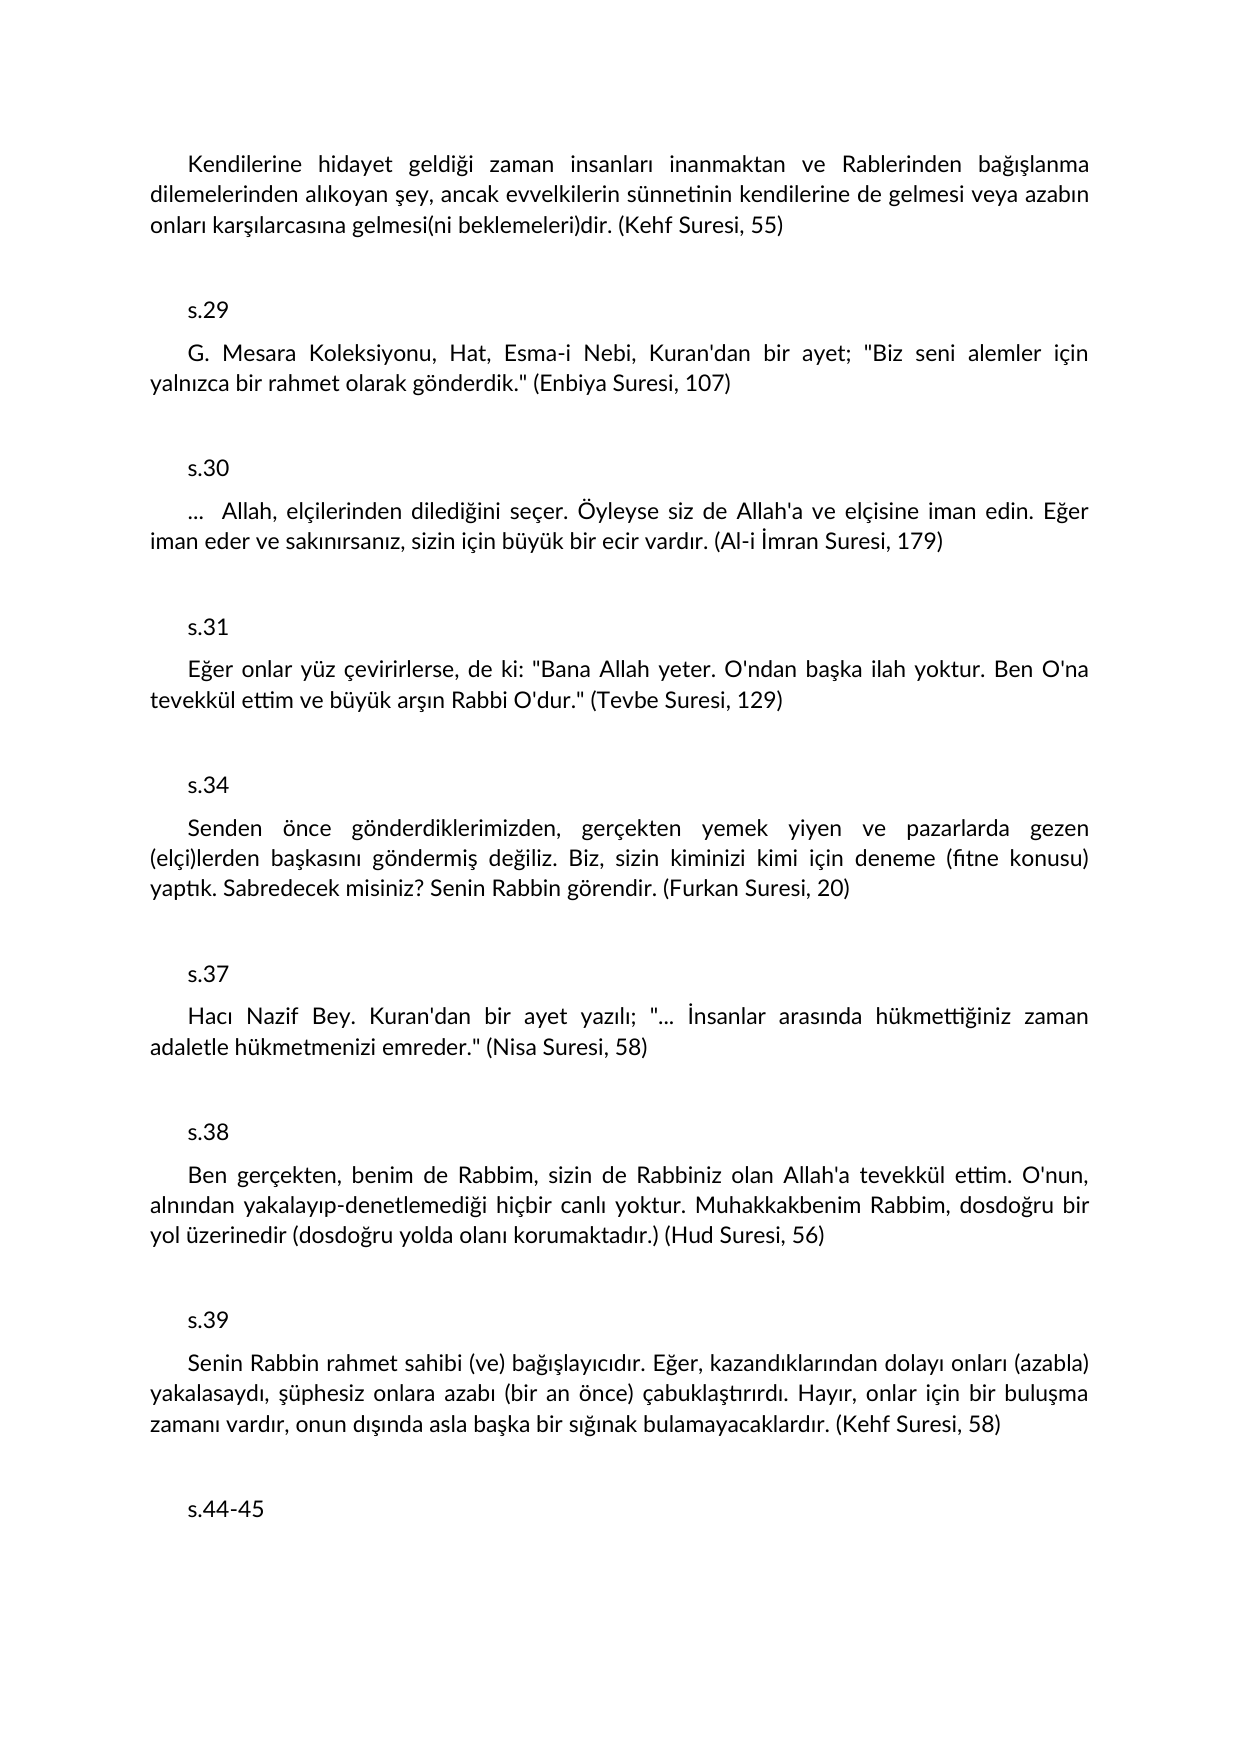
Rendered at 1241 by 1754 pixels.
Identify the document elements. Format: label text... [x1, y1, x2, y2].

text ... Allah, elçilerinden dilediğini seçer. Öyleyse siz de Allah'a ve elçisine iman edin. Eğer iman eder ve sakınırsanız, sizin için büyük bir ecir vardır. (Al-i İmran Suresi, 179) [150, 497, 1090, 554]
text s.37 [150, 959, 1090, 987]
text s.31 [150, 612, 1090, 640]
text Senin Rabbin rahmet sahibi (ve) bağışlayıcıdır. Eğer, kazandıklarından dolayı onları (azabla) yakalasaydı, şüphesiz onlara azabı (bir an önce) çabuklaştırırdı. Hayır, onlar için bir buluşma zamanı vardır, onun dışında asla başka bir sığınak bulamayacaklardır. (Kehf Suresi, 58) [150, 1349, 1090, 1437]
text Senden önce gönderdiklerimizden, gerçekten yemek yiyen ve pazarlarda gezen (elçi)lerden başkasını göndermiş değiliz. Biz, sizin kiminizi kimi için deneme (fitne konusu) yaptık. Sabredecek misiniz? Senin Rabbin görendir. (Furkan Suresi, 20) [150, 813, 1090, 901]
text G. Mesara Koleksiyonu, Hat, Esma-i Nebi, Kuran'dan bir ayet; "Biz seni alemler için yalnızca bir rahmet olarak gönderdik." (Enbiya Suresi, 107) [150, 338, 1090, 396]
text s.38 [150, 1118, 1090, 1145]
text Hacı Nazif Bey. Kuran'dan bir ayet yazılı; "... İnsanlar arasında hükmettiğiniz zaman adaletle hükmetmenizi emreder." (Nisa Suresi, 58) [150, 1002, 1090, 1060]
text s.29 [150, 296, 1090, 323]
text Kendilerine hidayet geldiği zaman insanları inanmaktan ve Rablerinden bağışlanma dilemelerinden alıkoyan şey, ancak evvelkilerin sünnetinin kendilerine de gelmesi veya azabın onları karşılarcasına gelmesi(ni beklemeleri)dir. (Kehf Suresi, 55) [150, 150, 1090, 238]
text Eğer onlar yüz çevirirlerse, de ki: "Bana Allah yeter. O'ndan başka ilah yoktur. Ben O'na tevekkül ettim ve büyük arşın Rabbi O'dur." (Tevbe Suresi, 129) [150, 655, 1090, 713]
text Ben gerçekten, benim de Rabbim, sizin de Rabbiniz olan Allah'a tevekkül ettim. O'nun, alnından yakalayıp-denetlemediği hiçbir canlı yoktur. Muhakkakbenim Rabbim, dosdoğru bir yol üzerinedir (dosdoğru yolda olanı korumaktadır.) (Hud Suresi, 56) [150, 1160, 1090, 1248]
text s.34 [150, 771, 1090, 798]
text s.39 [150, 1306, 1090, 1334]
text s.30 [150, 454, 1090, 482]
text s.44-45 [150, 1495, 1090, 1522]
